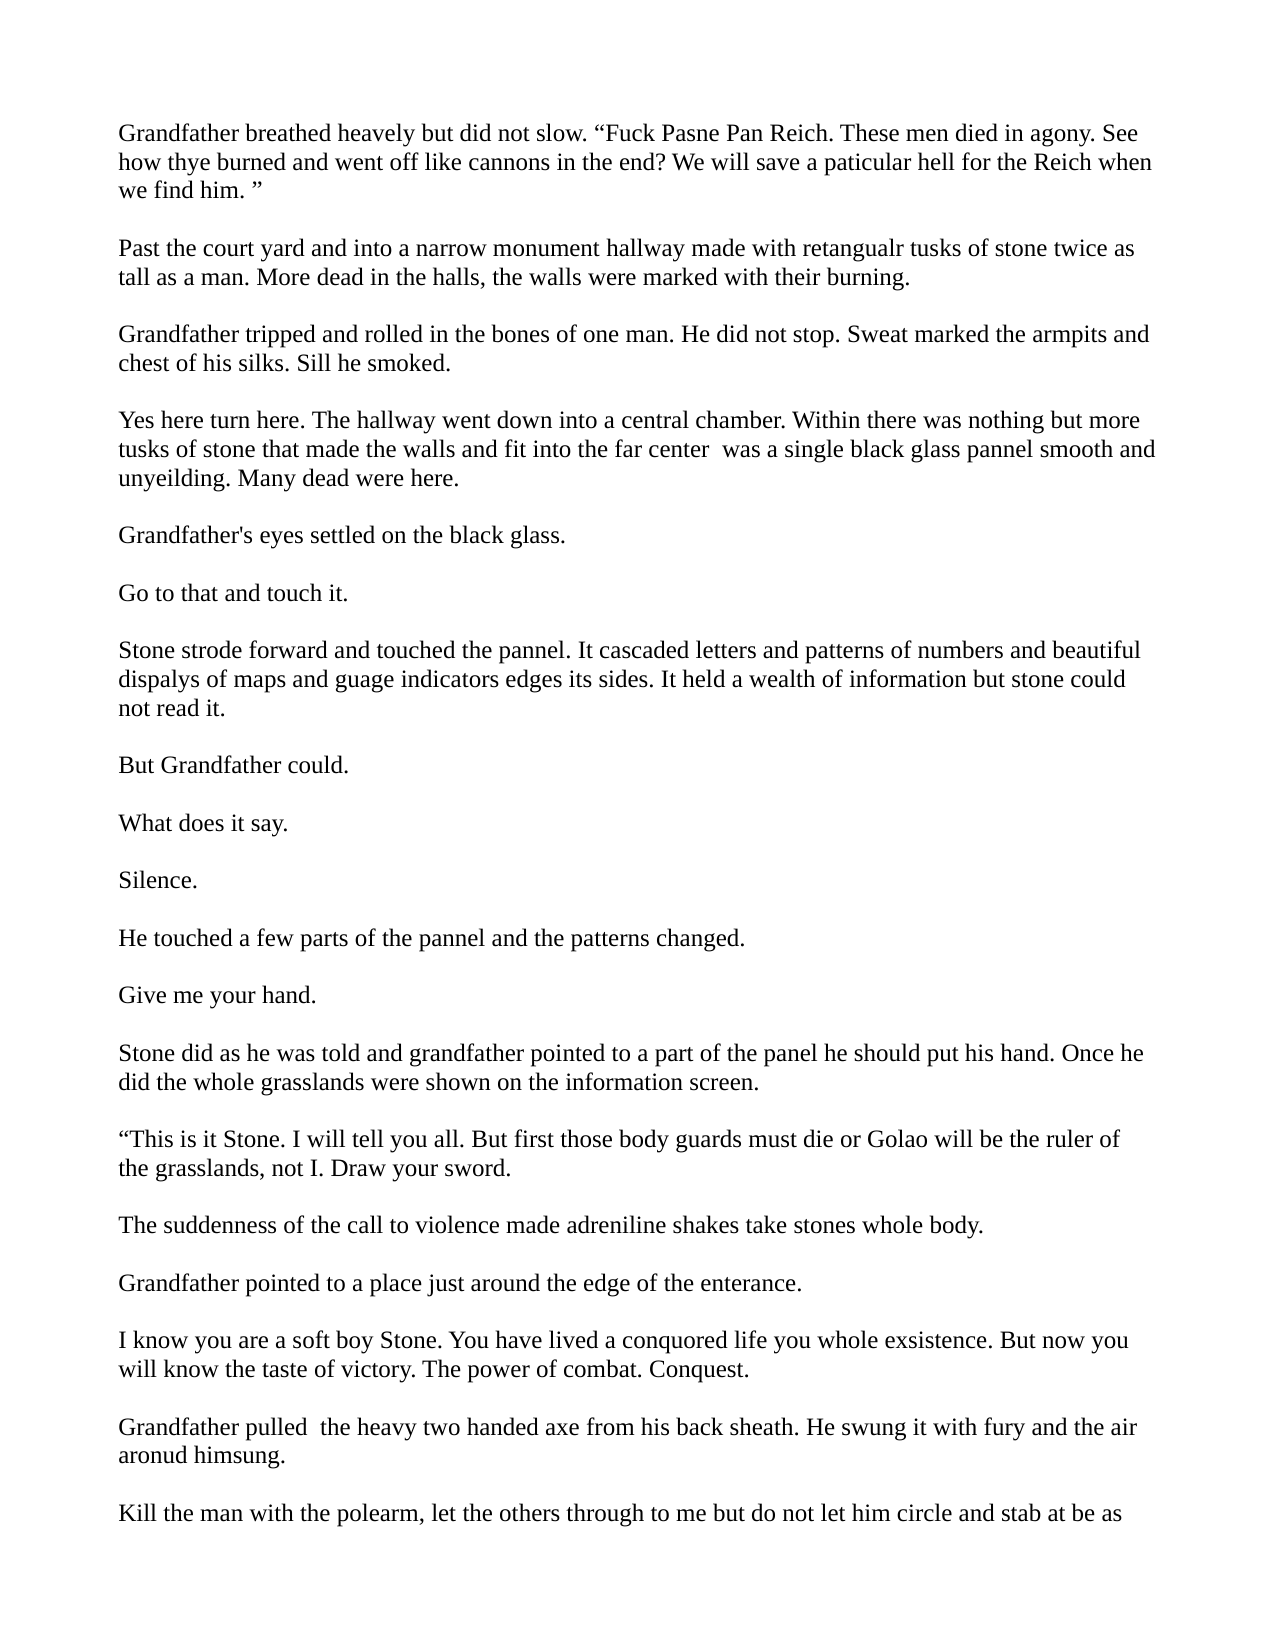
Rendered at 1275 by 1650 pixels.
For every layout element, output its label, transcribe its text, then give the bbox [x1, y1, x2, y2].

text Grandfather's eyes settled on the black glass. Go to that and touch it. Stone strode forward and touched the pannel. It cascaded letters and patterns of numbers and beautiful dispalys of maps and guage indicators edges its sides. It held a wealth of information but stone could not read it. [118, 521, 1157, 722]
text But Grandfather could. [118, 751, 1157, 779]
text Yes here turn here. The hallway went down into a central chamber. Within there was nothing but more tusks of stone that made the walls and fit into the far center was a single black glass pannel smooth and unyeilding. Many dead were here. [118, 406, 1157, 492]
text Give me your hand. Stone did as he was told and grandfather pointed to a part of the panel he should put his hand. Once he did the whole grasslands were shown on the information screen. “This is it Stone. I will tell you all. But first those body guards must die or Golao will be the ruler of the grasslands, not I. Draw your sword. [118, 981, 1157, 1182]
text What does it say. Silence. He touched a few parts of the pannel and the patterns changed. [118, 808, 1157, 952]
text Grandfather pointed to a place just around the edge of the enterance. I know you are a soft boy Stone. You have lived a conquored life you whole exsistence. But now you will know the taste of victory. The power of combat. Conquest. Grandfather pulled the heavy two handed axe from his back sheath. He swung it with fury and the air aronud himsung. Kill the man with the polearm, let the others through to me but do not let him circle and stab at be as [118, 1268, 1157, 1527]
text The suddenness of the call to violence made adreniline shakes take stones whole body. [118, 1211, 1157, 1239]
text Grandfather breathed heavely but did not slow. “Fuck Pasne Pan Reich. These men died in agony. See how thye burned and went off like cannons in the end? We will save a paticular hell for the Reich when we find him. ” Past the court yard and into a narrow monument hallway made with retangualr tusks of stone twice as tall as a man. More dead in the halls, the walls were marked with their burning. Grandfather tripped and rolled in the bones of one man. He did not stop. Sweat marked the armpits and chest of his silks. Sill he smoked. [118, 118, 1157, 377]
